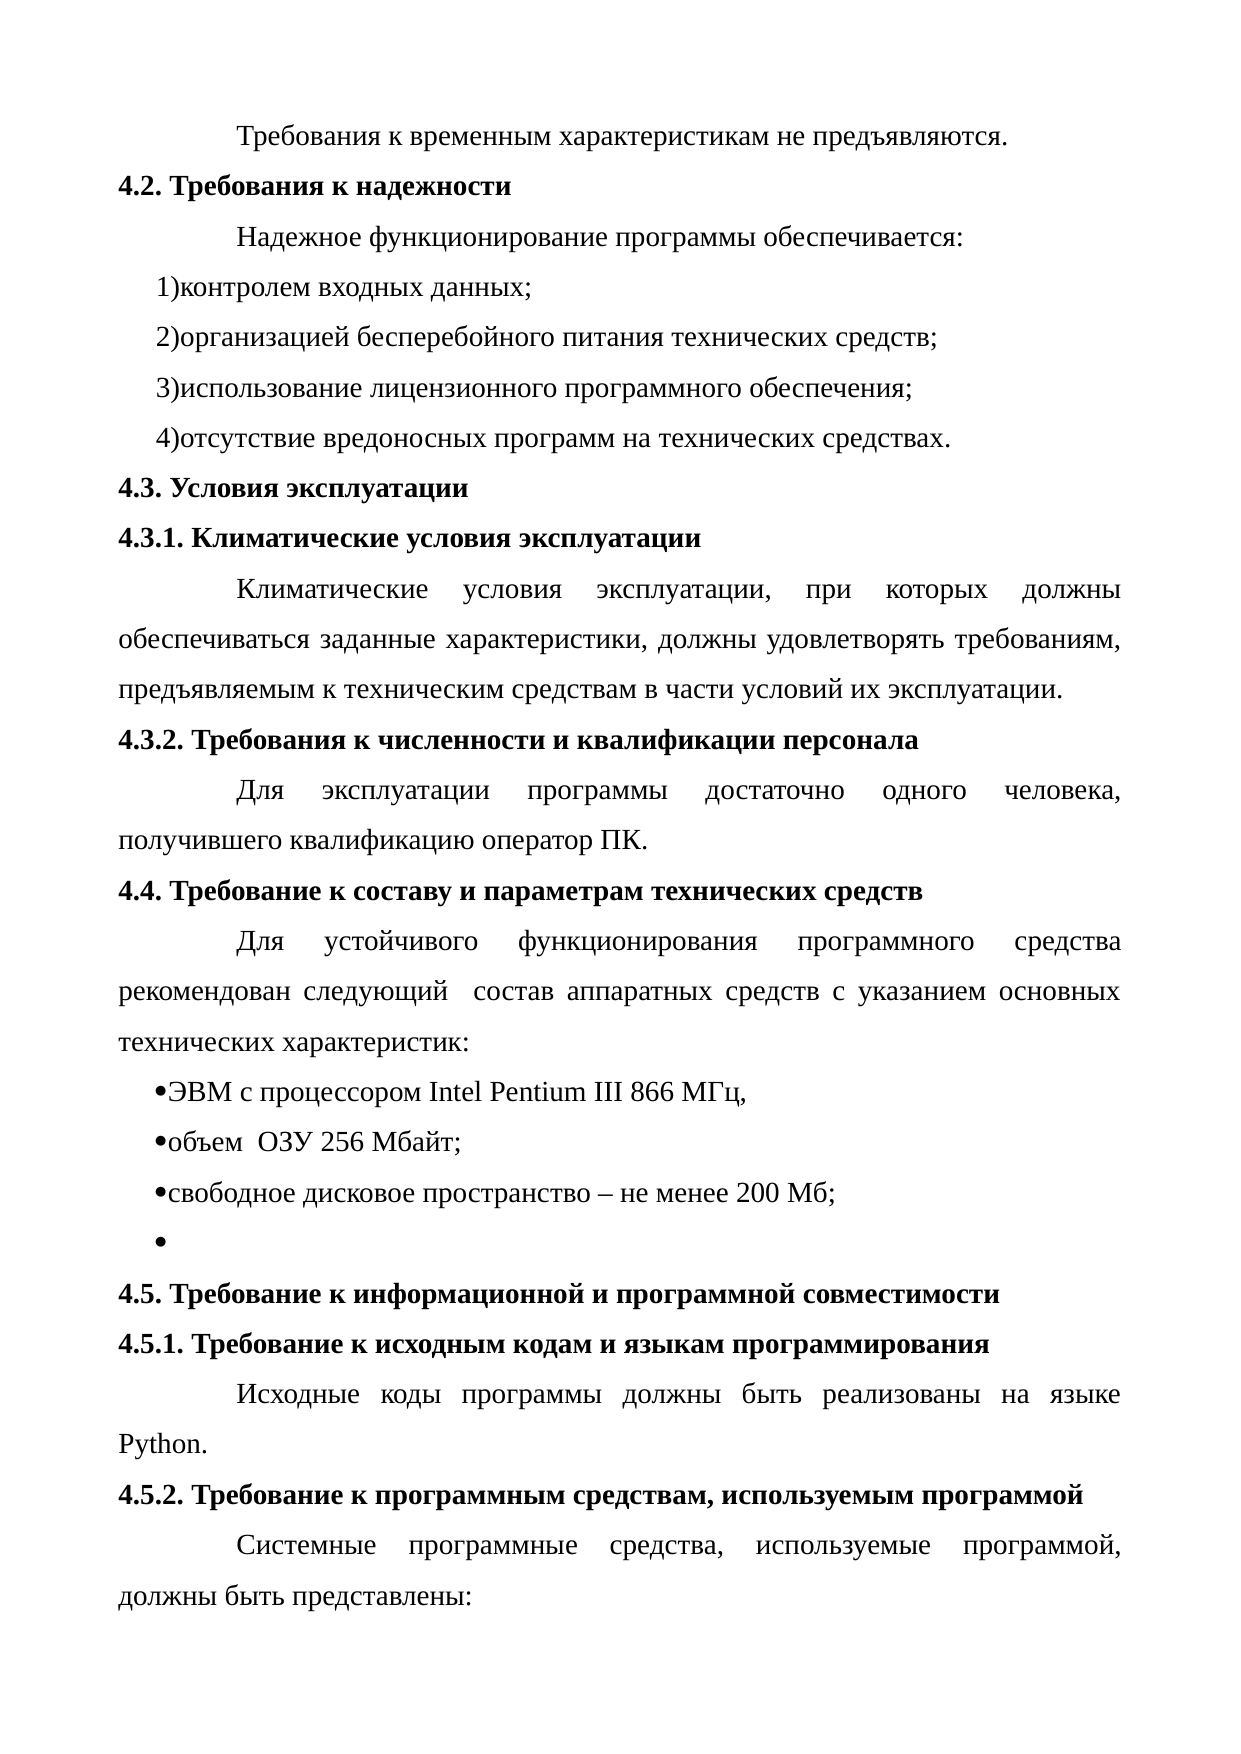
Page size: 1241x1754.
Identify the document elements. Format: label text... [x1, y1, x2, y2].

text 4.3.2. Требования к численности и квалификации персонала [118, 722, 1122, 755]
list объем ОЗУ 256 Мбайт; [156, 1124, 1122, 1158]
text 4.4. Требование к составу и параметрам технических средств [118, 873, 1122, 906]
list использование лицензионного программного обеспечения; [156, 370, 1122, 403]
list контролем входных данных; [156, 269, 1122, 303]
text Надежное функционирование программы обеспечивается: [118, 219, 1122, 252]
text Системные программные средства, используемые программой, должны быть представлены: [118, 1527, 1122, 1611]
text Для эксплуатации программы достаточно одного человека, получившего квалификацию оператор ПК. [118, 772, 1122, 856]
list отсутствие вредоносных программ на технических средствах. [156, 420, 1122, 453]
text 4.5.2. Требование к программным средствам, используемым программой [118, 1477, 1122, 1511]
list свободное дисковое пространство – не менее 200 Мб; [156, 1175, 1122, 1208]
list ЭВМ с процессором Intel Pentium III 866 МГц, [156, 1074, 1122, 1108]
text Климатические условия эксплуатации, при которых должны обеспечиваться заданные характеристики, должны удовлетворять требованиям, предъявляемым к техническим средствам в части условий их эксплуатации. [118, 571, 1122, 705]
text 4.3.1. Климатические условия эксплуатации [118, 521, 1122, 554]
text Требования к временным характеристикам не предъявляются. [118, 118, 1122, 152]
text 4.2. Требования к надежности [118, 168, 1122, 202]
text Для устойчивого функционирования программного средства рекомендован следующий состав аппаратных средств с указанием основных технических характеристик: [118, 923, 1122, 1057]
text Исходные коды программы должны быть реализованы на языке Python. [118, 1376, 1122, 1460]
text 4.5. Требование к информационной и программной совместимости [118, 1276, 1122, 1309]
list организацией бесперебойного питания технических средств; [156, 319, 1122, 353]
text 4.5.1. Требование к исходным кодам и языкам программирования [118, 1326, 1122, 1359]
text 4.3. Условия эксплуатации [118, 470, 1122, 504]
